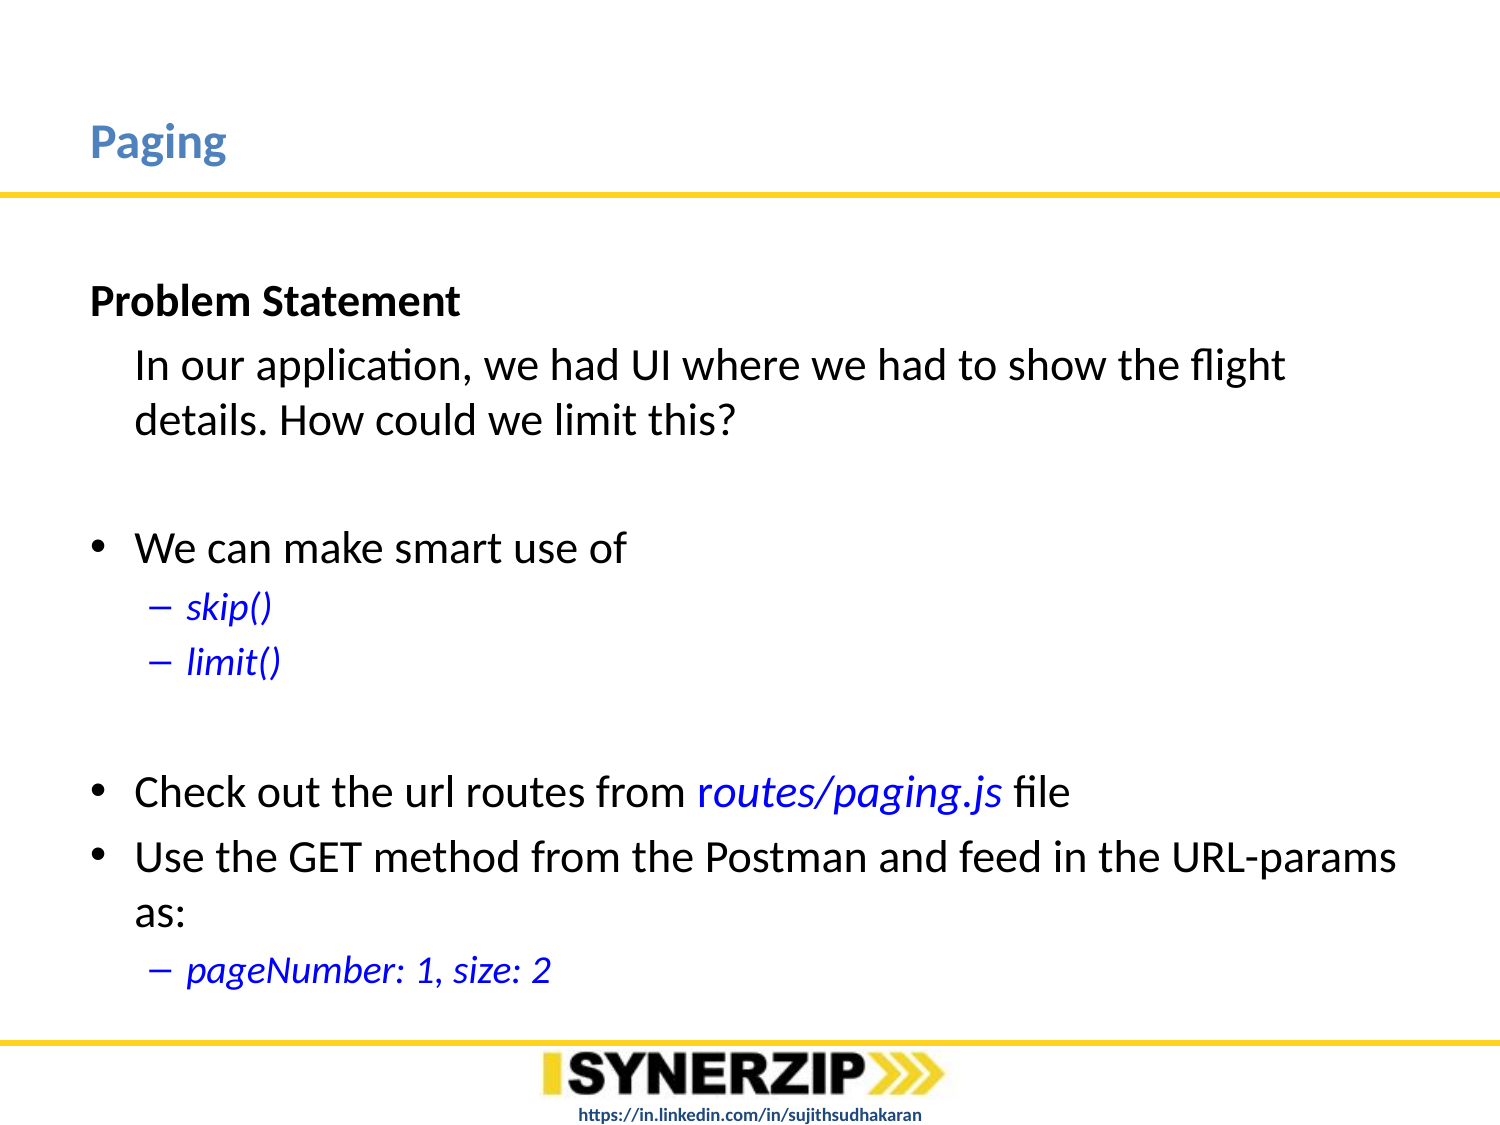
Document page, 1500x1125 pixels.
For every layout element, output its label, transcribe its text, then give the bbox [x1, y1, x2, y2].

list Problem Statement In our application, we had UI where we had to show the flight details. How could we limit this? We can make smart use of skip() limit() Check out the url routes from routes/paging.js file Use the GET method from the Postman and feed in the URL-params as: pageNumber: 1, size: 2 [75, 262, 1425, 1005]
footer https://in.linkedin.com/in/sujithsudhakaran [500, 1090, 1000, 1125]
picture [539, 1049, 961, 1090]
title Paging [75, 45, 1425, 233]
